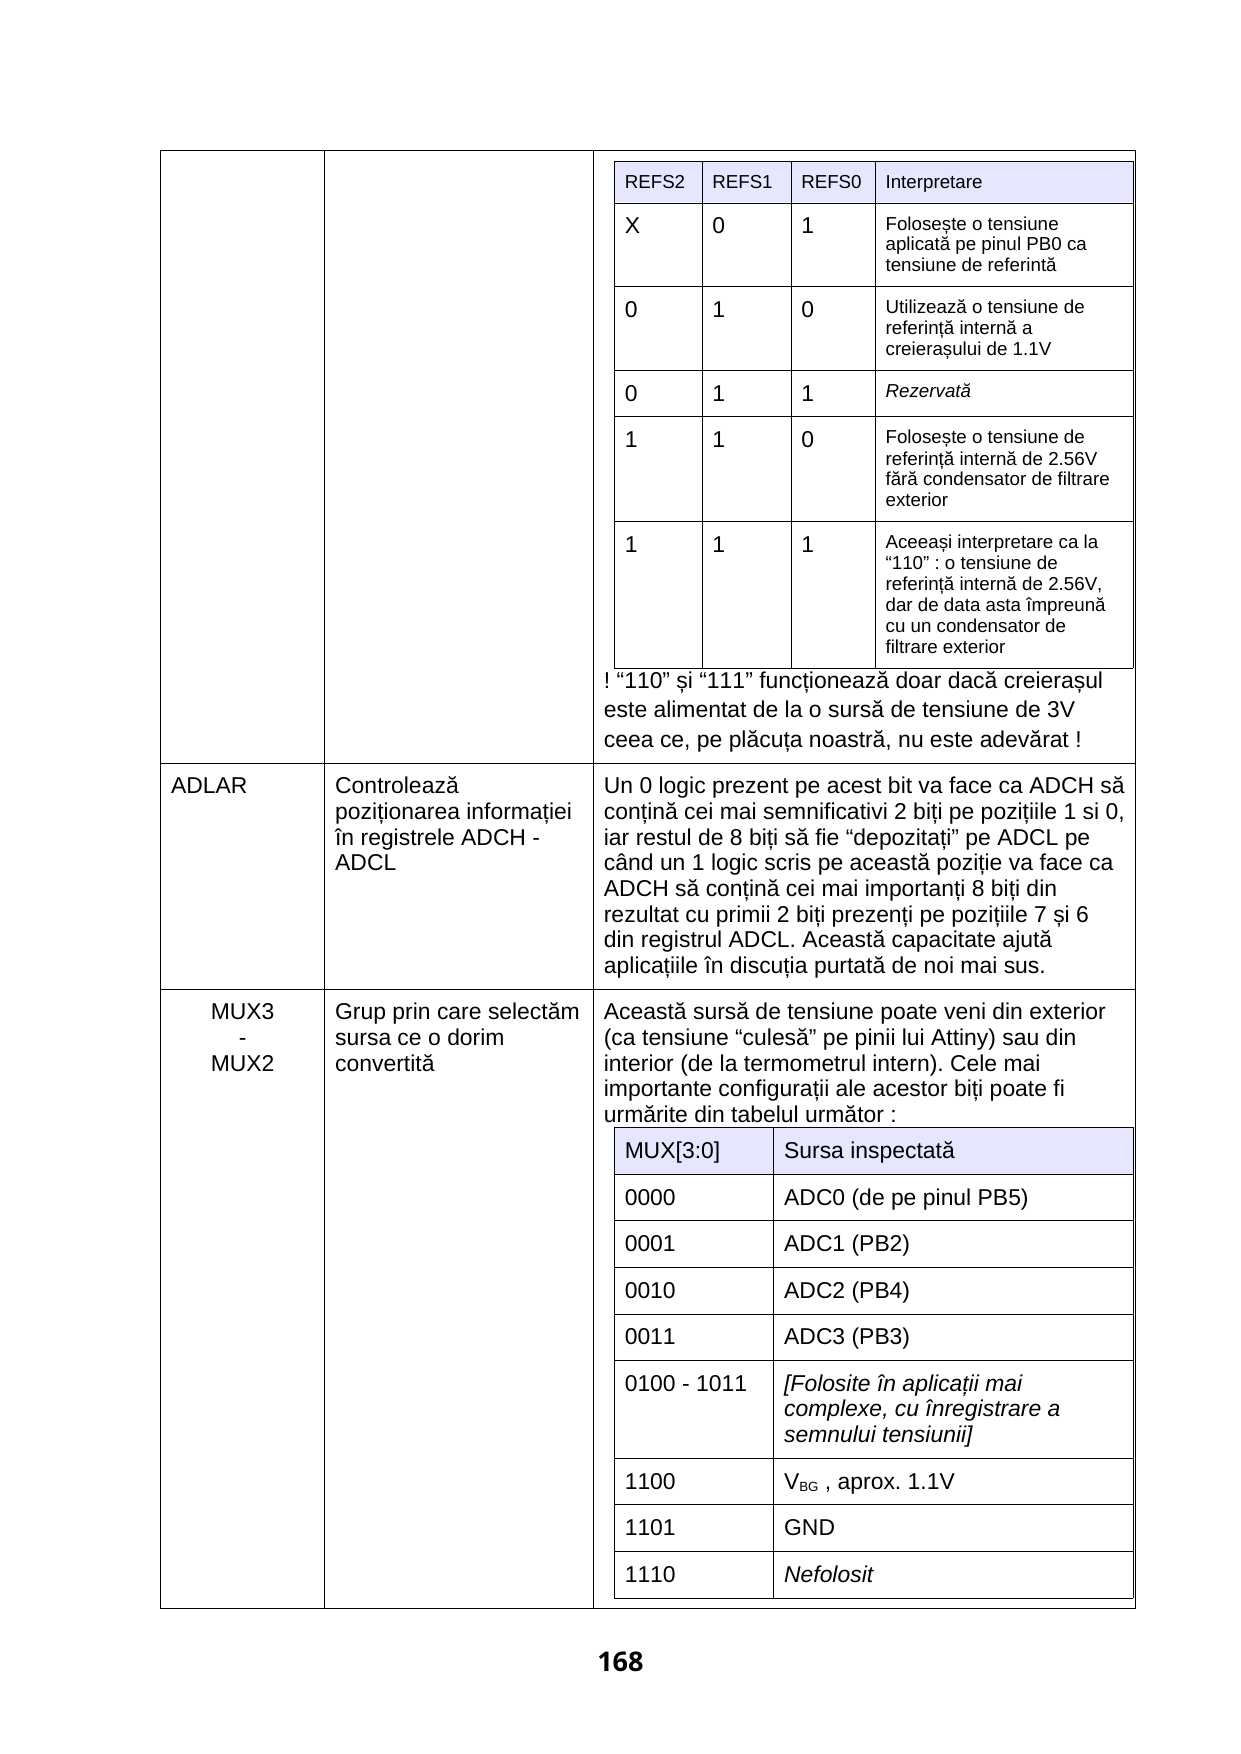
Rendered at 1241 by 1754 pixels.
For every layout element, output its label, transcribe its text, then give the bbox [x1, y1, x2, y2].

table_cell 1 [703, 371, 791, 416]
table_cell 1100 [615, 1459, 773, 1504]
table_cell 0 [792, 287, 875, 370]
table_header Interpretare [876, 162, 1133, 202]
table_header REFS2 [615, 162, 702, 202]
table_cell 0000 [615, 1175, 773, 1220]
table_cell 0 [615, 287, 702, 370]
table_cell ADC2 (PB4) [774, 1268, 1133, 1313]
table_cell Rezervată [876, 371, 1133, 416]
table_cell 1 [703, 417, 791, 521]
table_cell Un 0 logic prezent pe acest bit va face ca ADCH să conțină cei mai semnificativi 2 biți pe pozițiile 1 si 0, iar restul de 8 biți să fie “depozitați” pe ADCL pe când un 1 logic scris pe această poziție va face ca ADCH să conțină cei mai importanți 8 biți din rezultat cu primii 2 biți prezenți pe pozițiile 7 și 6 din registrul ADCL. Această capacitate ajută aplicațiile în discuția purtată de noi mai sus. [594, 764, 1135, 988]
table_cell 0 [792, 417, 875, 521]
table_header Sursa inspectată [774, 1128, 1133, 1174]
table_cell VBG , aprox. 1.1V [774, 1459, 1133, 1504]
table_cell 1101 [615, 1505, 773, 1551]
table_cell 1 [615, 522, 702, 668]
table_header MUX[3:0] [615, 1128, 773, 1174]
table_header REFS1 [703, 162, 791, 202]
table_cell 1 [703, 287, 791, 370]
table_cell ADC3 (PB3) [774, 1315, 1133, 1360]
table_cell 0011 [615, 1315, 773, 1360]
table_cell 1 [792, 371, 875, 416]
table_cell 1110 [615, 1552, 773, 1597]
table_cell Această sursă de tensiune poate veni din exterior (ca tensiune “culesă” pe pinii lui Attiny) sau din interior (de la termometrul intern). Cele mai importante configurații ale acestor biți poate fi urmărite din tabelul următor : [594, 990, 1135, 1608]
table_cell ADLAR [161, 764, 324, 988]
table_cell [161, 151, 324, 763]
table_cell [Folosite în aplicații mai complexe, cu înregistrare a semnului tensiunii] [774, 1361, 1133, 1458]
table_cell 0010 [615, 1268, 773, 1313]
table_cell Nefolosit [774, 1552, 1133, 1597]
table_cell ! “110” și “111” funcționează doar dacă creierașul este alimentat de la o sursă de tensiune de 3V ceea ce, pe plăcuța noastră, nu este adevărat ! [594, 151, 1135, 763]
table_cell 1 [615, 417, 702, 521]
table_cell Controlează poziționarea informației în registrele ADCH - ADCL [325, 764, 593, 988]
table_cell GND [774, 1505, 1133, 1551]
table_cell X [615, 204, 702, 286]
table_cell 0001 [615, 1221, 773, 1267]
table_cell MUX3 - MUX2 [161, 990, 324, 1608]
table_cell Utilizează o tensiune de referință internă a creierașului de 1.1V [876, 287, 1133, 370]
table_cell Folosește o tensiune aplicată pe pinul PB0 ca tensiune de referintă [876, 204, 1133, 286]
table_cell ADC1 (PB2) [774, 1221, 1133, 1267]
table_cell [325, 151, 593, 763]
table_cell 1 [703, 522, 791, 668]
table_cell 1 [792, 204, 875, 286]
table_cell Grup prin care selectăm sursa ce o dorim convertită [325, 990, 593, 1608]
table_header REFS0 [792, 162, 875, 202]
table_cell 0100 - 1011 [615, 1361, 773, 1458]
table_cell ADC0 (de pe pinul PB5) [774, 1175, 1133, 1220]
table_cell 1 [792, 522, 875, 668]
table_cell 0 [703, 204, 791, 286]
table_cell Folosește o tensiune de referință internă de 2.56V fără condensator de filtrare exterior [876, 417, 1133, 521]
table_cell 0 [615, 371, 702, 416]
table_cell Aceeași interpretare ca la “110” : o tensiune de referință internă de 2.56V, dar de data asta împreună cu un condensator de filtrare exterior [876, 522, 1133, 668]
